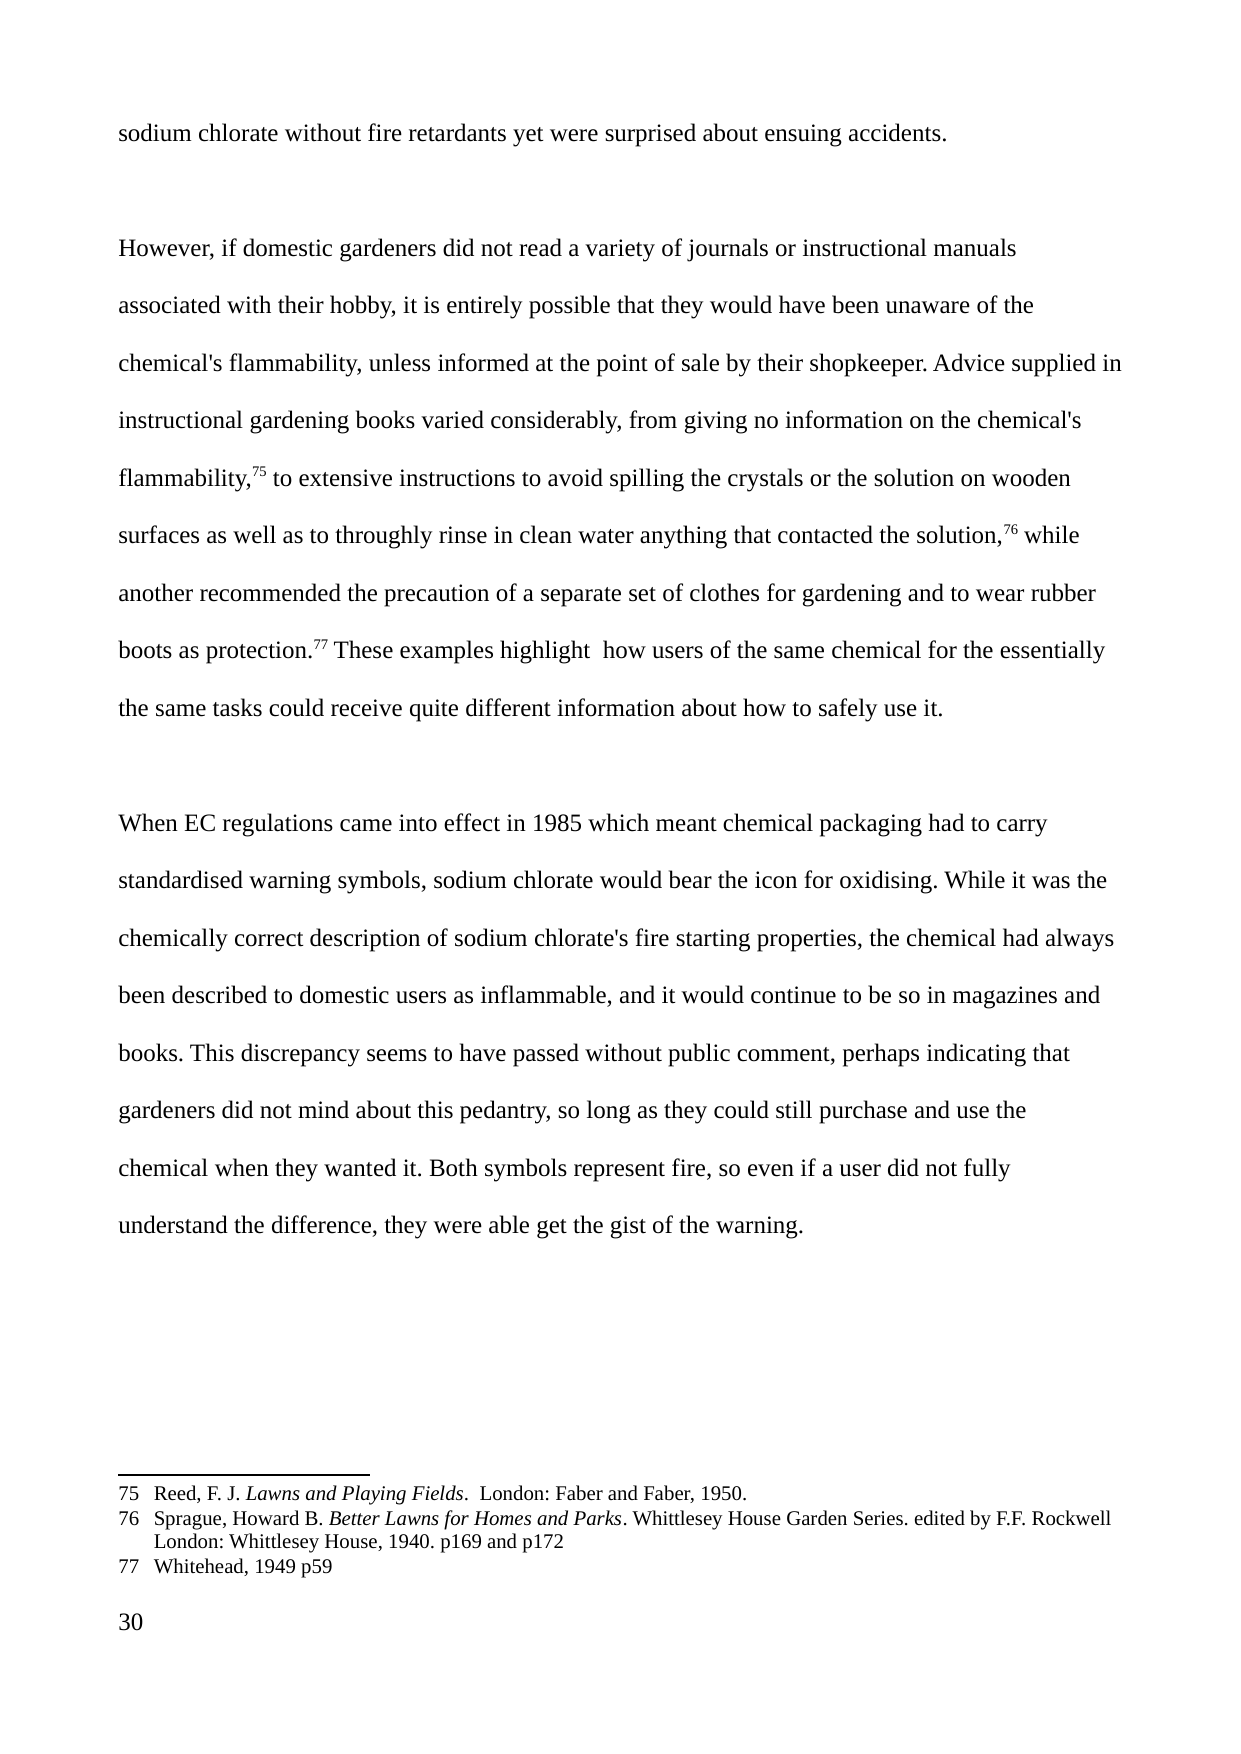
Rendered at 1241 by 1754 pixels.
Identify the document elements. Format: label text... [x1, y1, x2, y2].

text However, if domestic gardeners did not read a variety of journals or instructional manuals associated with their hobby, it is entirely possible that they would have been unaware of the chemical's flammability, unless informed at the point of sale by their shopkeeper. Advice supplied in instructional gardening books varied considerably, from giving no information on the chemical's flammability, to extensive instructions to avoid spilling the crystals or the solution on wooden surfaces as well as to throughly rinse in clean water anything that contacted the solution, while another recommended the precaution of a separate set of clothes for gardening and to wear rubber boots as protection. These examples highlight how users of the same chemical for the essentially the same tasks could receive quite different information about how to safely use it. [118, 233, 1122, 722]
text sodium chlorate without fire retardants yet were surprised about ensuing accidents. [118, 118, 1122, 147]
text Whitehead, 1949 p59 [118, 1553, 1122, 1578]
text When EC regulations came into effect in 1985 which meant chemical packaging had to carry standardised warning symbols, sodium chlorate would bear the icon for oxidising. While it was the chemically correct description of sodium chlorate's fire starting properties, the chemical had always been described to domestic users as inflammable, and it would continue to be so in magazines and books. This discrepancy seems to have passed without public comment, perhaps indicating that gardeners did not mind about this pedantry, so long as they could still purchase and use the chemical when they wanted it. Both symbols represent fire, so even if a user did not fully understand the difference, they were able get the gist of the warning. [118, 808, 1122, 1239]
text Reed, F. J. Lawns and Playing Fields. London: Faber and Faber, 1950. [118, 1481, 1122, 1505]
text Sprague, Howard B. Better Lawns for Homes and Parks. Whittlesey House Garden Series. edited by F.F. Rockwell London: Whittlesey House, 1940. p169 and p172 [118, 1505, 1122, 1553]
